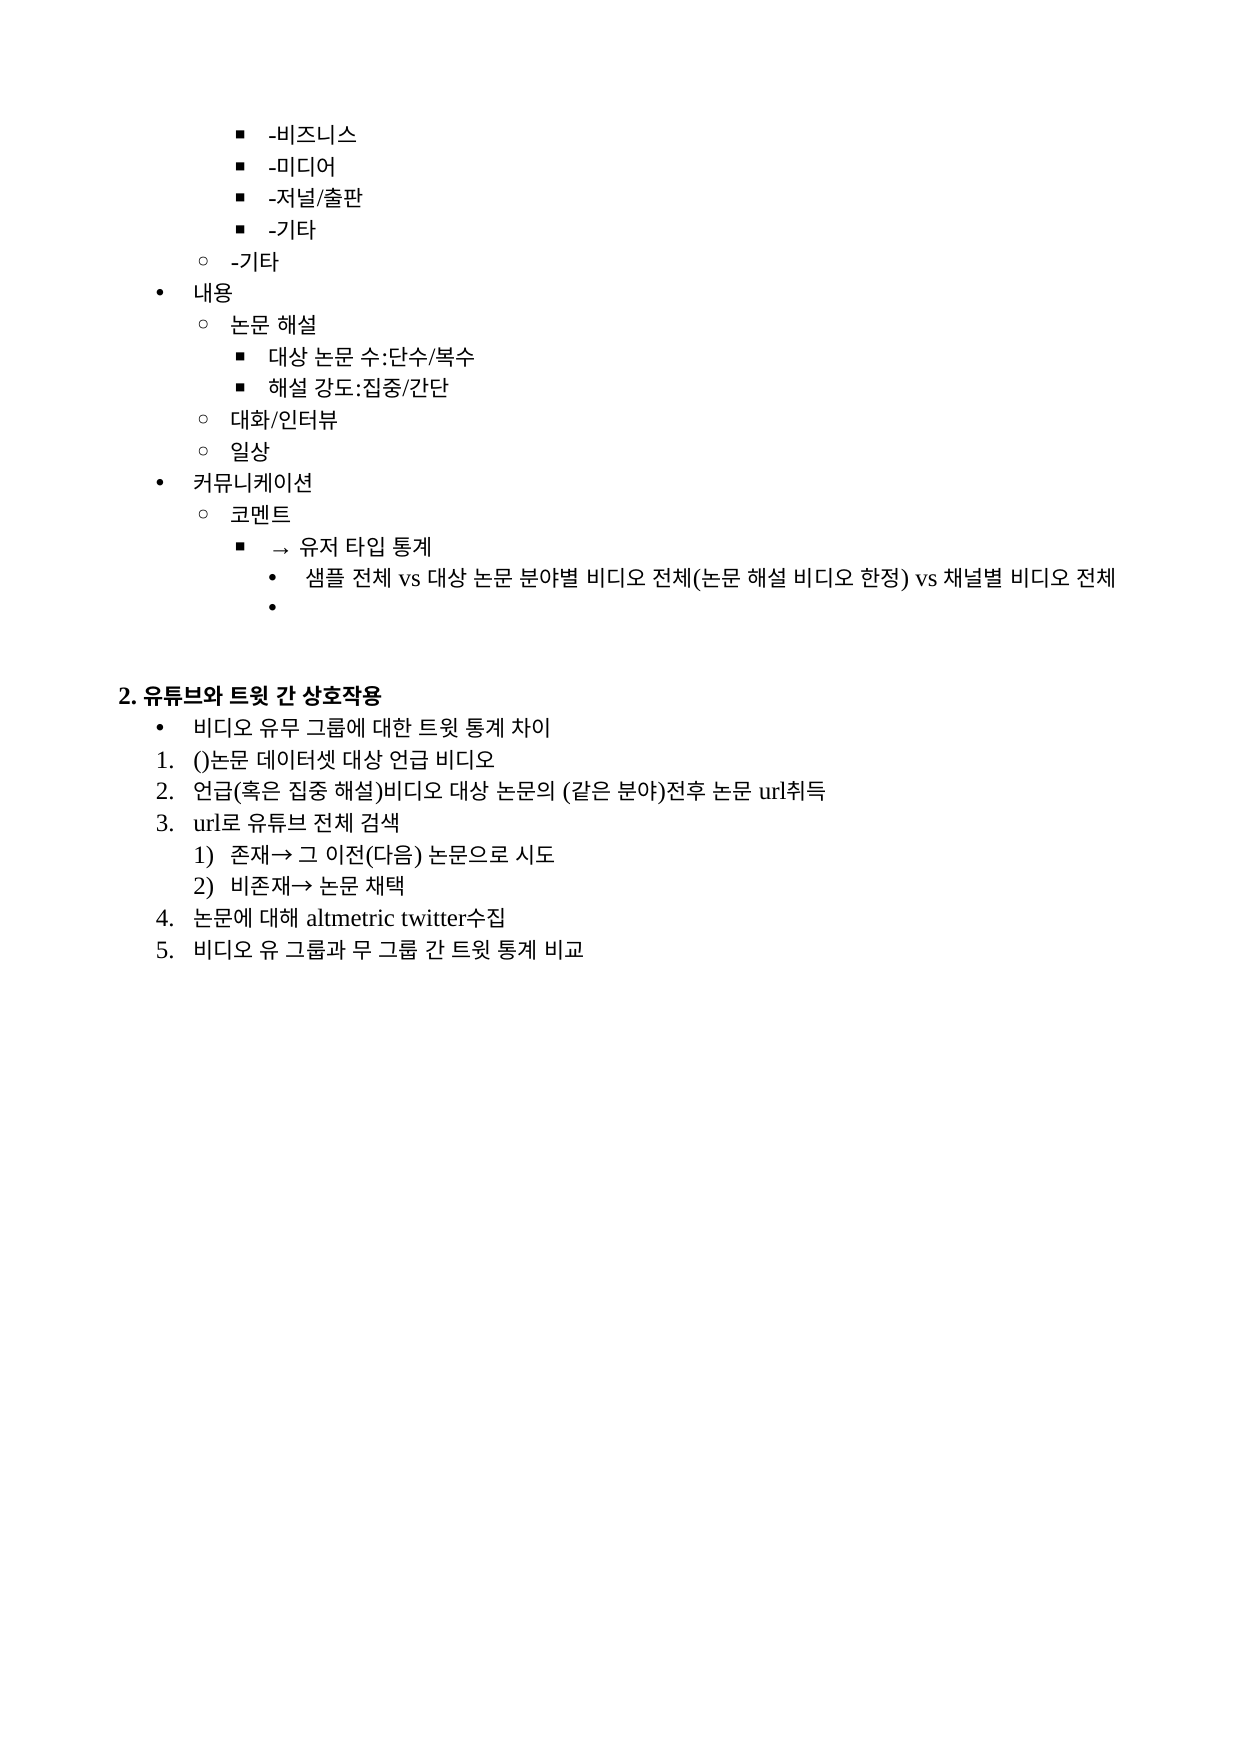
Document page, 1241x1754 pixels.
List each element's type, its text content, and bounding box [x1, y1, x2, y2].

list ()논문 데이터셋 대상 언급 비디오 [156, 743, 1122, 774]
list 논문 해설 [193, 308, 1122, 340]
list 대화/인터뷰 [193, 403, 1122, 435]
list -기타 [193, 245, 1122, 276]
text 2. 유튜브와 트윗 간 상호작용 [118, 679, 1122, 711]
list url로 유튜브 전체 검색 [156, 806, 1122, 838]
list 내용 [156, 276, 1122, 308]
list -저널/출판 [231, 181, 1122, 213]
list -비즈니스 [231, 118, 1122, 150]
list -기타 [231, 213, 1122, 245]
list → 유저 타입 통계 [231, 530, 1122, 561]
list 샘플 전체 vs 대상 논문 분야별 비디오 전체(논문 해설 비디오 한정) vs 채널별 비디오 전체 [268, 561, 1122, 593]
list 논문에 대해 altmetric twitter수집 [156, 901, 1122, 933]
list 해설 강도:집중/간단 [231, 371, 1122, 403]
list -미디어 [231, 150, 1122, 181]
list 코멘트 [193, 498, 1122, 530]
list 일상 [193, 435, 1122, 466]
list 비존재→ 논문 채택 [193, 869, 1122, 901]
list 존재→ 그 이전(다음) 논문으로 시도 [193, 838, 1122, 869]
list 비디오 유 그룹과 무 그룹 간 트윗 통계 비교 [156, 933, 1122, 964]
list 대상 논문 수:단수/복수 [231, 340, 1122, 371]
list 비디오 유무 그룹에 대한 트윗 통계 차이 [156, 711, 1122, 743]
list 커뮤니케이션 [156, 466, 1122, 498]
list 언급(혹은 집중 해설)비디오 대상 논문의 (같은 분야)전후 논문 url취득 [156, 774, 1122, 806]
